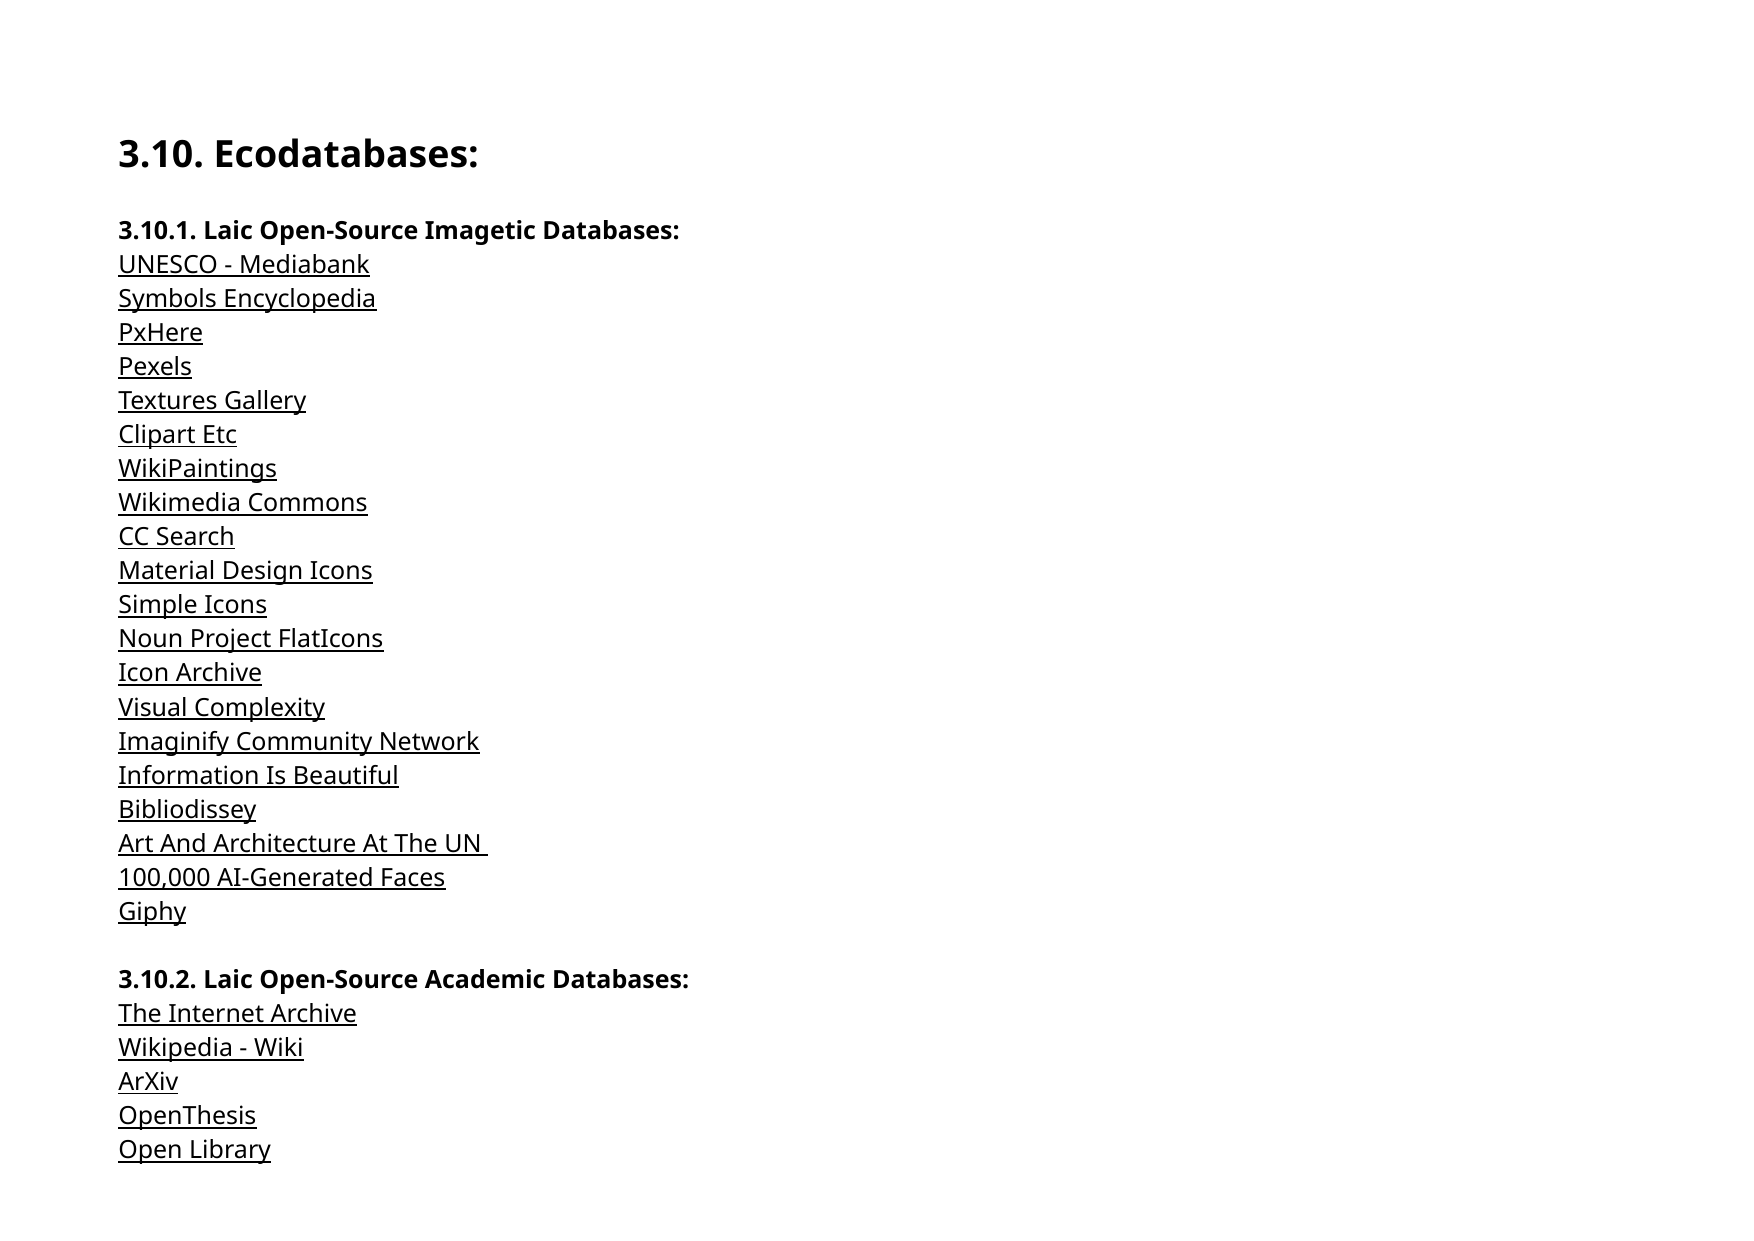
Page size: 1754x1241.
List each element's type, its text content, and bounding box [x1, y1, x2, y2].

subtitle Giphy [118, 893, 1695, 928]
subtitle Open Library [118, 1132, 1695, 1166]
subtitle UNESCO - Mediabank [118, 246, 1695, 280]
subtitle 100,000 AI-Generated Faces [118, 859, 1695, 893]
subtitle Visual Complexity [118, 689, 1695, 723]
subtitle Textures Gallery [118, 383, 1695, 417]
subtitle WikiPaintings [118, 451, 1695, 485]
subtitle Symbols Encyclopedia [118, 280, 1695, 314]
subtitle OpenThesis [118, 1098, 1695, 1132]
subtitle The Internet Archive [118, 996, 1695, 1030]
subtitle Information Is Beautiful [118, 757, 1695, 791]
subtitle Wikimedia Commons [118, 485, 1695, 519]
subtitle Clipart Etc [118, 417, 1695, 451]
subtitle Pexels [118, 348, 1695, 383]
subtitle Art And Architecture At The UN [118, 825, 1695, 859]
subtitle 3.10. Ecodatabases: [118, 127, 1695, 178]
subtitle Wikipedia - Wiki [118, 1030, 1695, 1064]
subtitle ArXiv [118, 1064, 1695, 1098]
subtitle Noun Project FlatIcons [118, 621, 1695, 655]
subtitle Icon Archive [118, 655, 1695, 689]
subtitle 3.10.2. Laic Open-Source Academic Databases: [118, 962, 1695, 996]
subtitle Material Design Icons [118, 553, 1695, 587]
subtitle Bibliodissey [118, 791, 1695, 825]
subtitle Simple Icons [118, 587, 1695, 621]
subtitle Imaginify Community Network [118, 723, 1695, 757]
subtitle 3.10.1. Laic Open-Source Imagetic Databases: [118, 212, 1695, 246]
subtitle CC Search [118, 519, 1695, 553]
subtitle PxHere [118, 314, 1695, 348]
